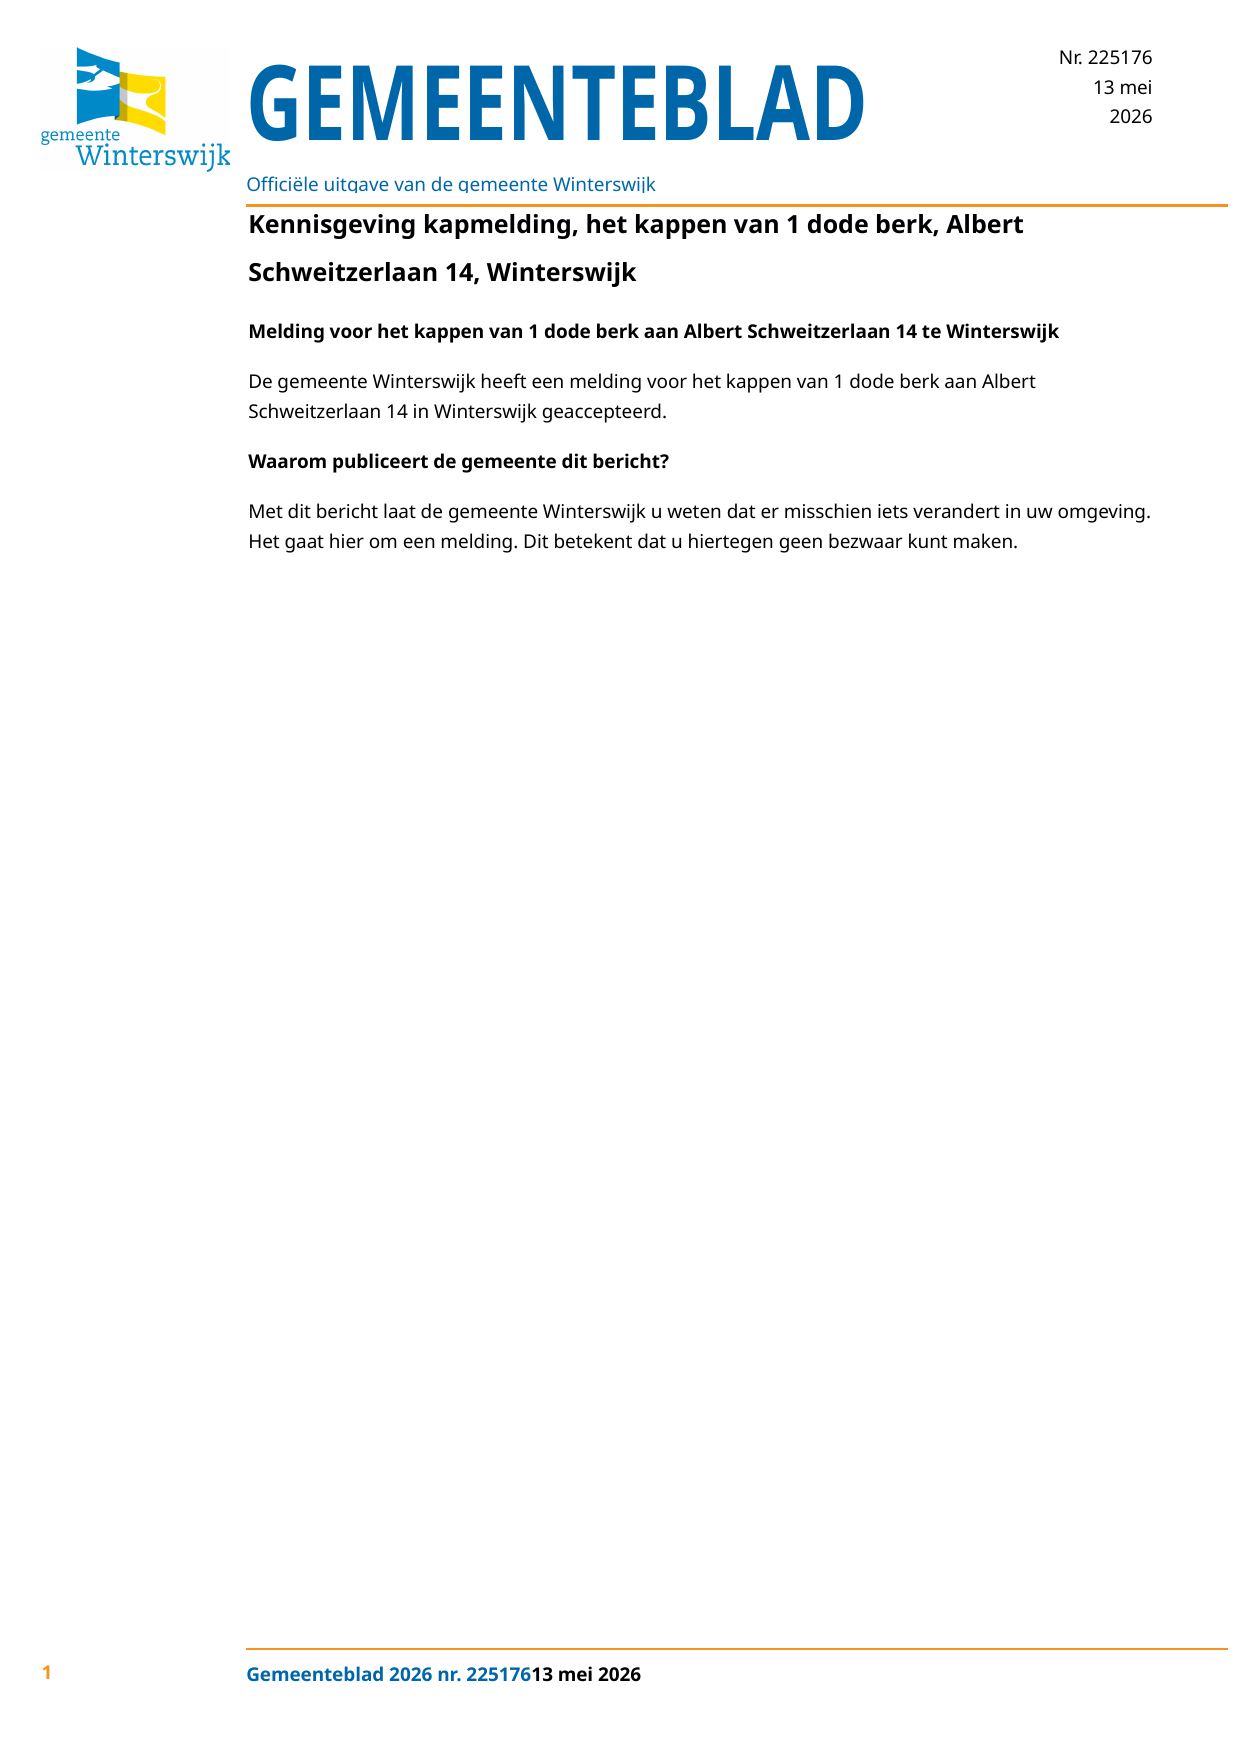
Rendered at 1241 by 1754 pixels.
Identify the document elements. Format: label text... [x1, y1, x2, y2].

picture [225, 153, 231, 162]
text Kennisgeving kapmelding, het kappen van 1 dode berk, Albert Schweitzerlaan 14, Winterswijk [248, 207, 1152, 288]
text Waarom publiceert de gemeente dit bericht? [248, 448, 1152, 474]
text Melding voor het kappen van 1 dode berk aan Albert Schweitzerlaan 14 te Winterswijk [248, 318, 1152, 344]
text De gemeente Winterswijk heeft een melding voor het kappen van 1 dode berk aan Albert Schweitzerlaan 14 in Winterswijk geaccepteerd. [248, 368, 1152, 424]
picture [41, 47, 231, 172]
text Met dit bericht laat de gemeente Winterswijk u weten dat er misschien iets verandert in uw omgeving. Het gaat hier om een melding. Dit betekent dat u hiertegen geen bezwaar kunt maken. [248, 499, 1152, 554]
